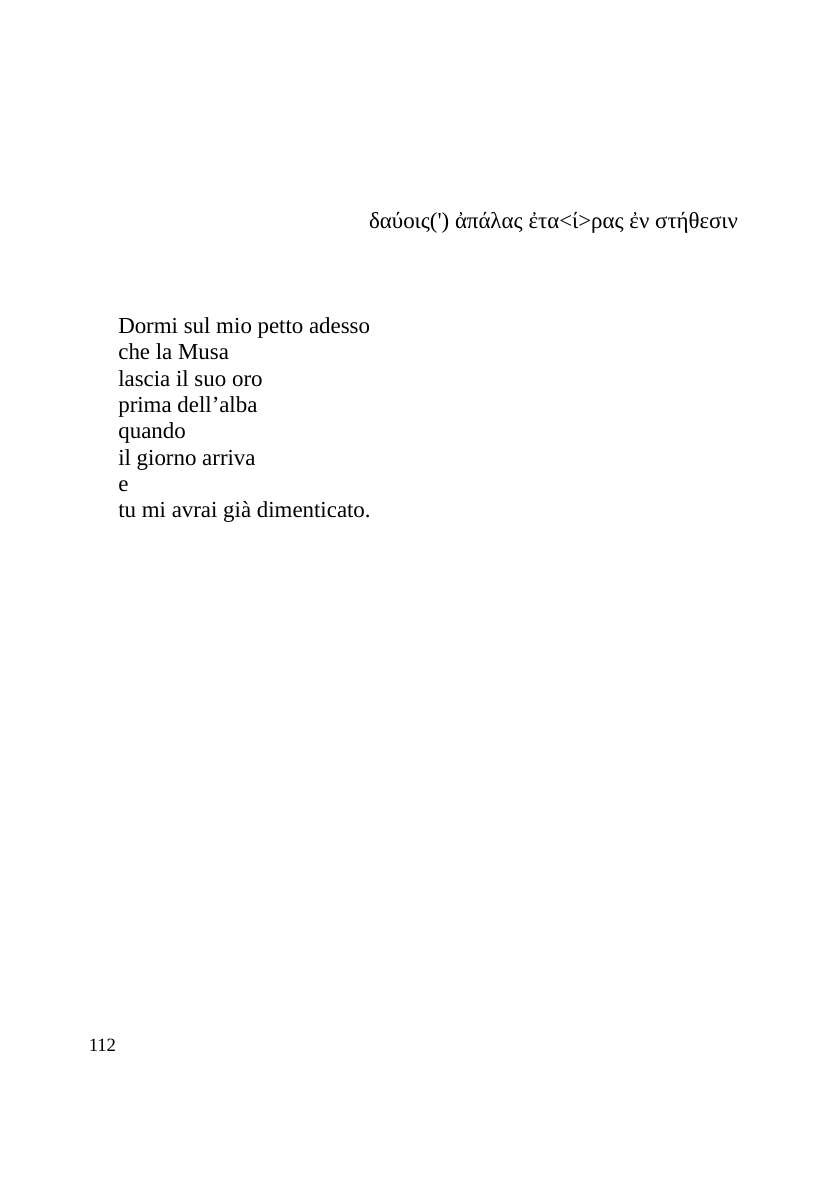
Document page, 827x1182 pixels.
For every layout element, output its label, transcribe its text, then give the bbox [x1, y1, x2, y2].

text e [88, 470, 738, 497]
text che la Musa [88, 338, 738, 365]
text Dormi sul mio petto adesso [88, 312, 738, 338]
text quando [88, 417, 738, 444]
text tu mi avrai già dimenticato. [88, 497, 738, 523]
text δαύοις(') ἀπάλας ἐτα<ί>ρας ἐν στήθεσιν [88, 207, 738, 233]
text il giorno arriva [88, 444, 738, 470]
text lascia il suo oro [88, 365, 738, 391]
text prima dell’alba [88, 391, 738, 417]
